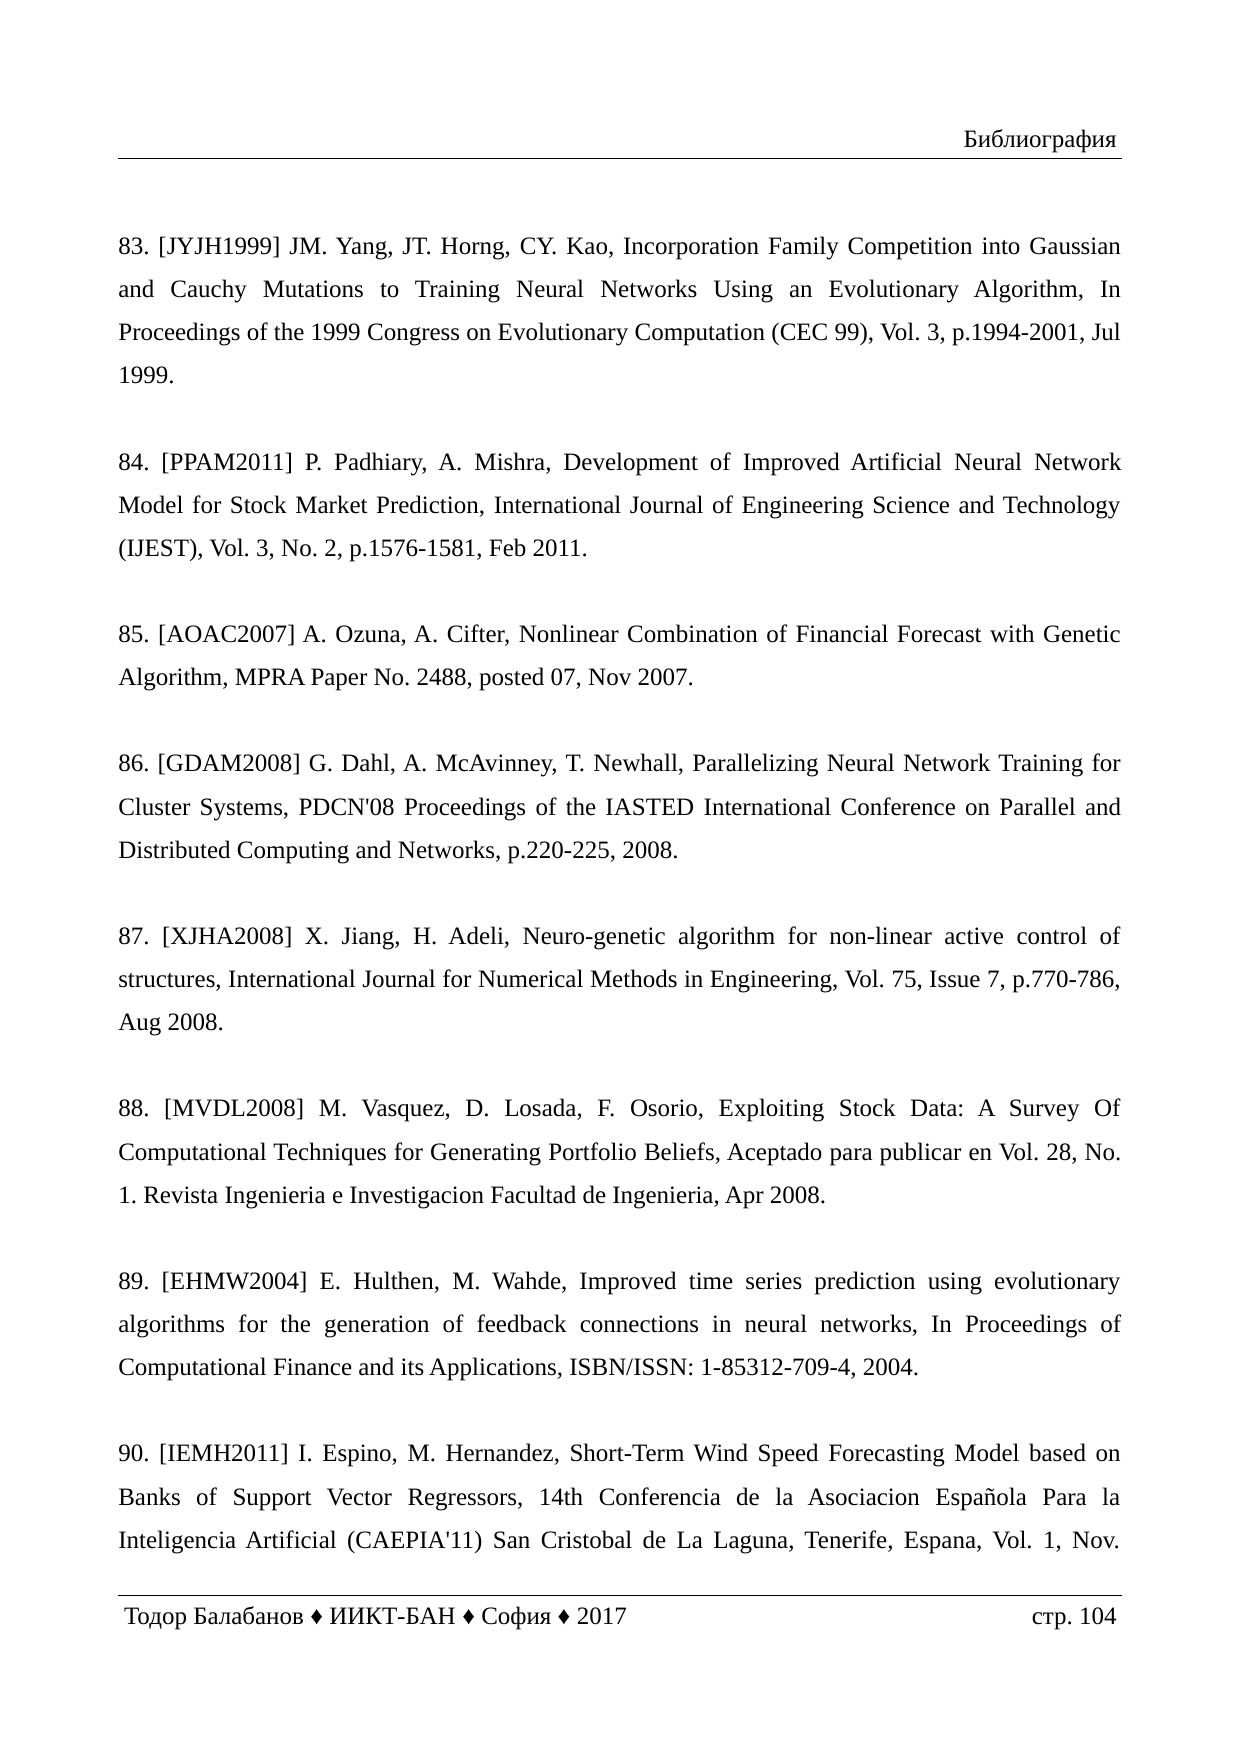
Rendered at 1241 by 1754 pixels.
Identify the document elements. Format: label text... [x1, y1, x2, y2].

text 83. [JYJH1999] JM. Yang, JT. Horng, CY. Kao, Incorporation Family Competition into Gaussian and Cauchy Mutations to Training Neural Networks Using an Evolutionary Algorithm, In Proceedings of the 1999 Congress on Evolutionary Computation (CEC 99), Vol. 3, p.1994-2001, Jul 1999. [118, 231, 1122, 389]
text 89. [EHMW2004] E. Hulthen, M. Wahde, Improved time series prediction using evolutionary algorithms for the generation of feedback connections in neural networks, In Proceedings of Computational Finance and its Applications, ISBN/ISSN: 1-85312-709-4, 2004. [118, 1266, 1122, 1381]
text 86. [GDAM2008] G. Dahl, A. McAvinney, T. Newhall, Parallelizing Neural Network Training for Cluster Systems, PDCN'08 Proceedings of the IASTED International Conference on Parallel and Distributed Computing and Networks, p.220-225, 2008. [118, 748, 1122, 863]
text 90. [IEMH2011] I. Espino, M. Hernandez, Short-Term Wind Speed Forecasting Model based on Banks of Support Vector Regressors, 14th Conferencia de la Asociacion Española Para la Inteligencia Artificial (CAEPIA'11) San Cristobal de La Laguna, Tenerife, Espana, Vol. 1, Nov. [118, 1438, 1122, 1553]
text 88. [MVDL2008] M. Vasquez, D. Losada, F. Osorio, Exploiting Stock Data: A Survey Of Computational Techniques for Generating Portfolio Beliefs, Aceptado para publicar en Vol. 28, No. 1. Revista Ingenieria e Investigacion Facultad de Ingenieria, Apr 2008. [118, 1093, 1122, 1208]
text 85. [AOAC2007] A. Ozuna, A. Cifter, Nonlinear Combination of Financial Forecast with Genetic Algorithm, MPRA Paper No. 2488, posted 07, Nov 2007. [118, 619, 1122, 691]
text 84. [PPAM2011] P. Padhiary, A. Mishra, Development of Improved Artificial Neural Network Model for Stock Market Prediction, International Journal of Engineering Science and Technology (IJEST), Vol. 3, No. 2, p.1576-1581, Feb 2011. [118, 447, 1122, 562]
text 87. [XJHA2008] X. Jiang, H. Adeli, Neuro-genetic algorithm for non-linear active control of structures, International Journal for Numerical Methods in Engineering, Vol. 75, Issue 7, p.770-786, Aug 2008. [118, 921, 1122, 1036]
